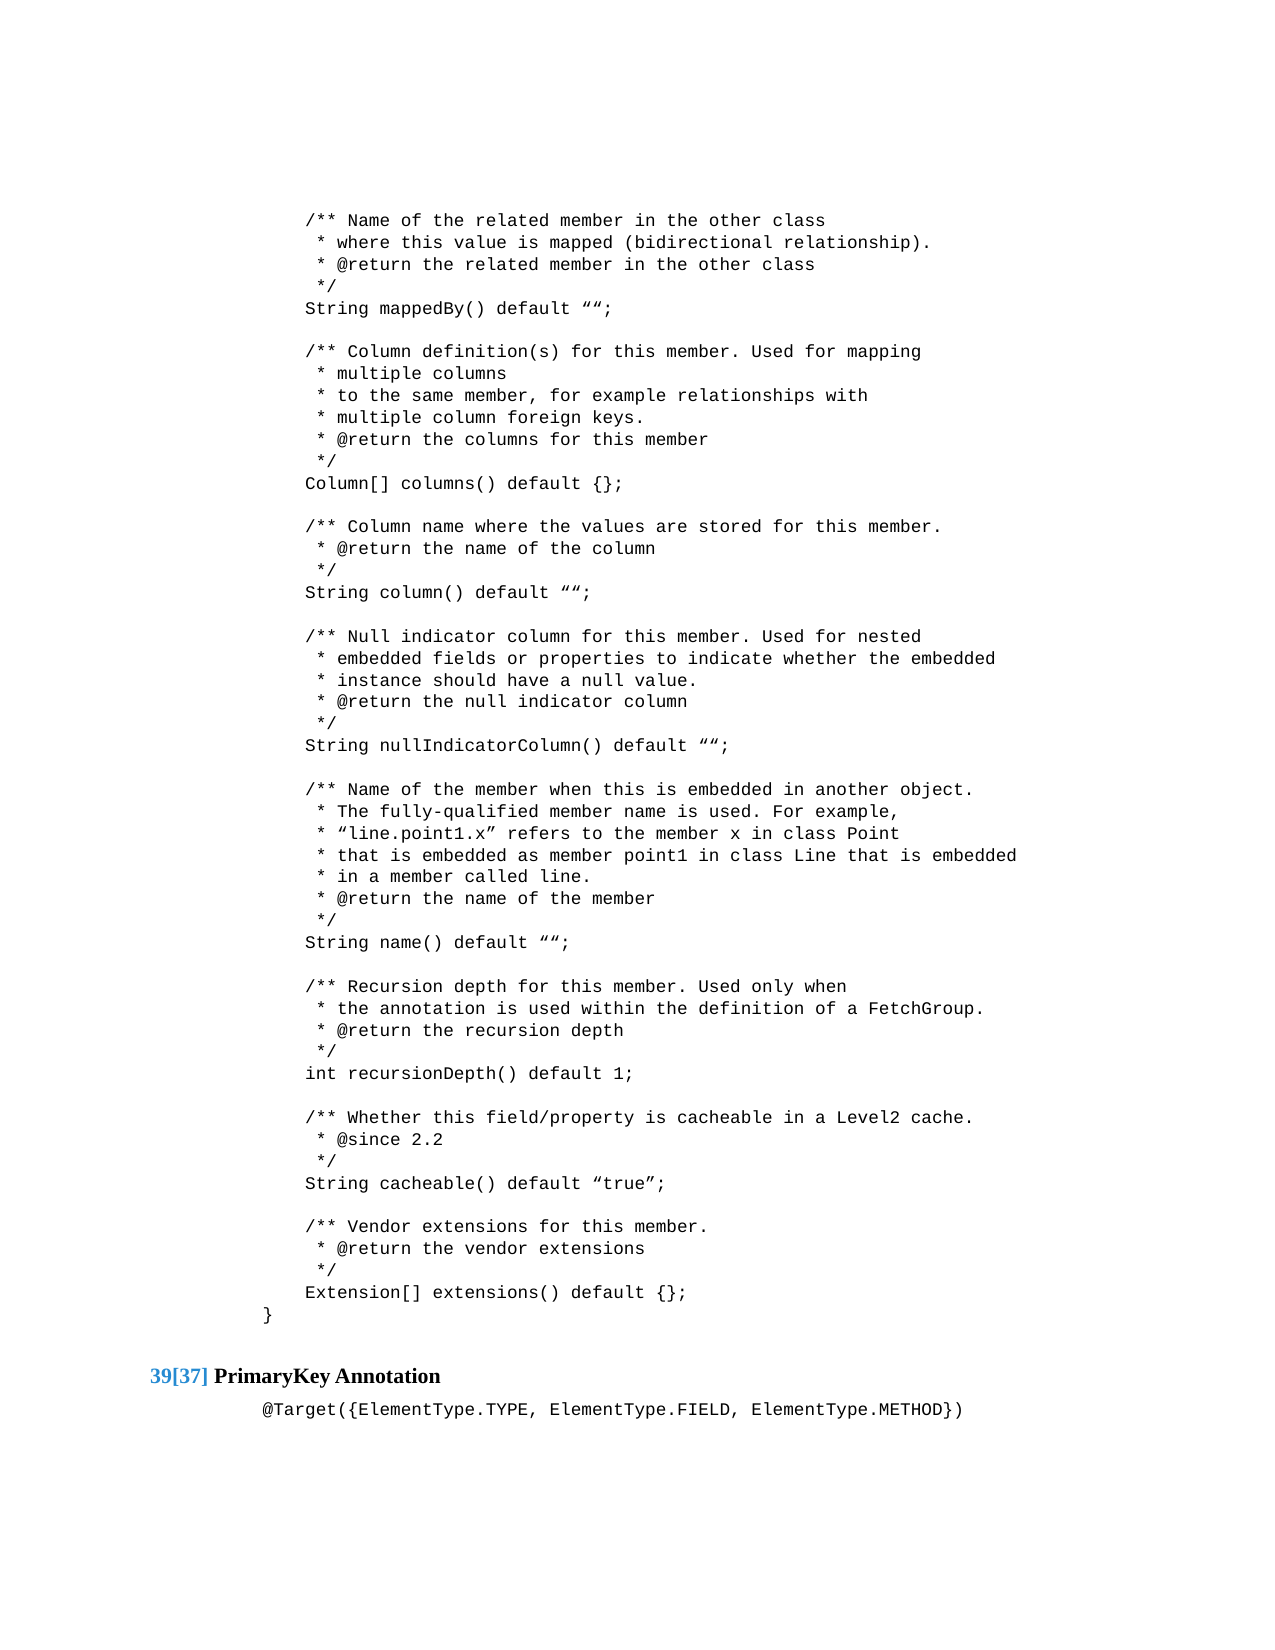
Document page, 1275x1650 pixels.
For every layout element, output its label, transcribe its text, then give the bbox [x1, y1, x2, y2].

text String name() default ““; [262, 932, 1125, 954]
text * the annotation is used within the definition of a FetchGroup. [262, 997, 1125, 1019]
text * @since 2.2 [262, 1129, 1125, 1151]
text * @return the name of the member [262, 888, 1125, 910]
text */ [262, 560, 1125, 582]
text Extension[] extensions() default {}; [262, 1282, 1125, 1304]
text */ [262, 713, 1125, 735]
text /** Recursion depth for this member. Used only when [262, 976, 1125, 997]
text */ [262, 451, 1125, 472]
text @Target({ElementType.TYPE, ElementType.FIELD, ElementType.METHOD}) [262, 1398, 1125, 1420]
text * @return the name of the column [262, 538, 1125, 560]
text String cacheable() default “true”; [262, 1172, 1125, 1194]
text * “line.point1.x” refers to the member x in class Point [262, 822, 1125, 844]
text * The fully-qualified member name is used. For example, [262, 801, 1125, 822]
text /** Name of the member when this is embedded in another object. [262, 779, 1125, 801]
text * multiple columns [262, 363, 1125, 385]
text */ [262, 1151, 1125, 1172]
text String column() default ““; [262, 582, 1125, 604]
text /** Null indicator column for this member. Used for nested [262, 626, 1125, 647]
text int recursionDepth() default 1; [262, 1063, 1125, 1085]
text Column[] columns() default {}; [262, 472, 1125, 494]
text String mappedBy() default ““; [262, 297, 1125, 319]
text * instance should have a null value. [262, 669, 1125, 691]
text * to the same member, for example relationships with [262, 385, 1125, 407]
text /** Whether this field/property is cacheable in a Level2 cache. [262, 1107, 1125, 1129]
subtitle PrimaryKey Annotation [150, 1362, 1125, 1388]
text * @return the recursion depth [262, 1019, 1125, 1041]
text * @return the vendor extensions [262, 1238, 1125, 1260]
text * @return the columns for this member [262, 429, 1125, 451]
text */ [262, 910, 1125, 932]
text /** Name of the related member in the other class [262, 210, 1125, 232]
text * that is embedded as member point1 in class Line that is embedded [262, 844, 1125, 866]
text } [262, 1304, 1125, 1326]
text * embedded fields or properties to indicate whether the embedded [262, 647, 1125, 669]
text * where this value is mapped (bidirectional relationship). [262, 232, 1125, 254]
text * @return the related member in the other class [262, 254, 1125, 276]
text */ [262, 1041, 1125, 1063]
text * @return the null indicator column [262, 691, 1125, 713]
text */ [262, 276, 1125, 297]
text * multiple column foreign keys. [262, 407, 1125, 429]
text /** Vendor extensions for this member. [262, 1216, 1125, 1238]
text /** Column definition(s) for this member. Used for mapping [262, 341, 1125, 363]
text /** Column name where the values are stored for this member. [262, 516, 1125, 538]
text */ [262, 1260, 1125, 1282]
text String nullIndicatorColumn() default ““; [262, 735, 1125, 757]
text * in a member called line. [262, 866, 1125, 888]
